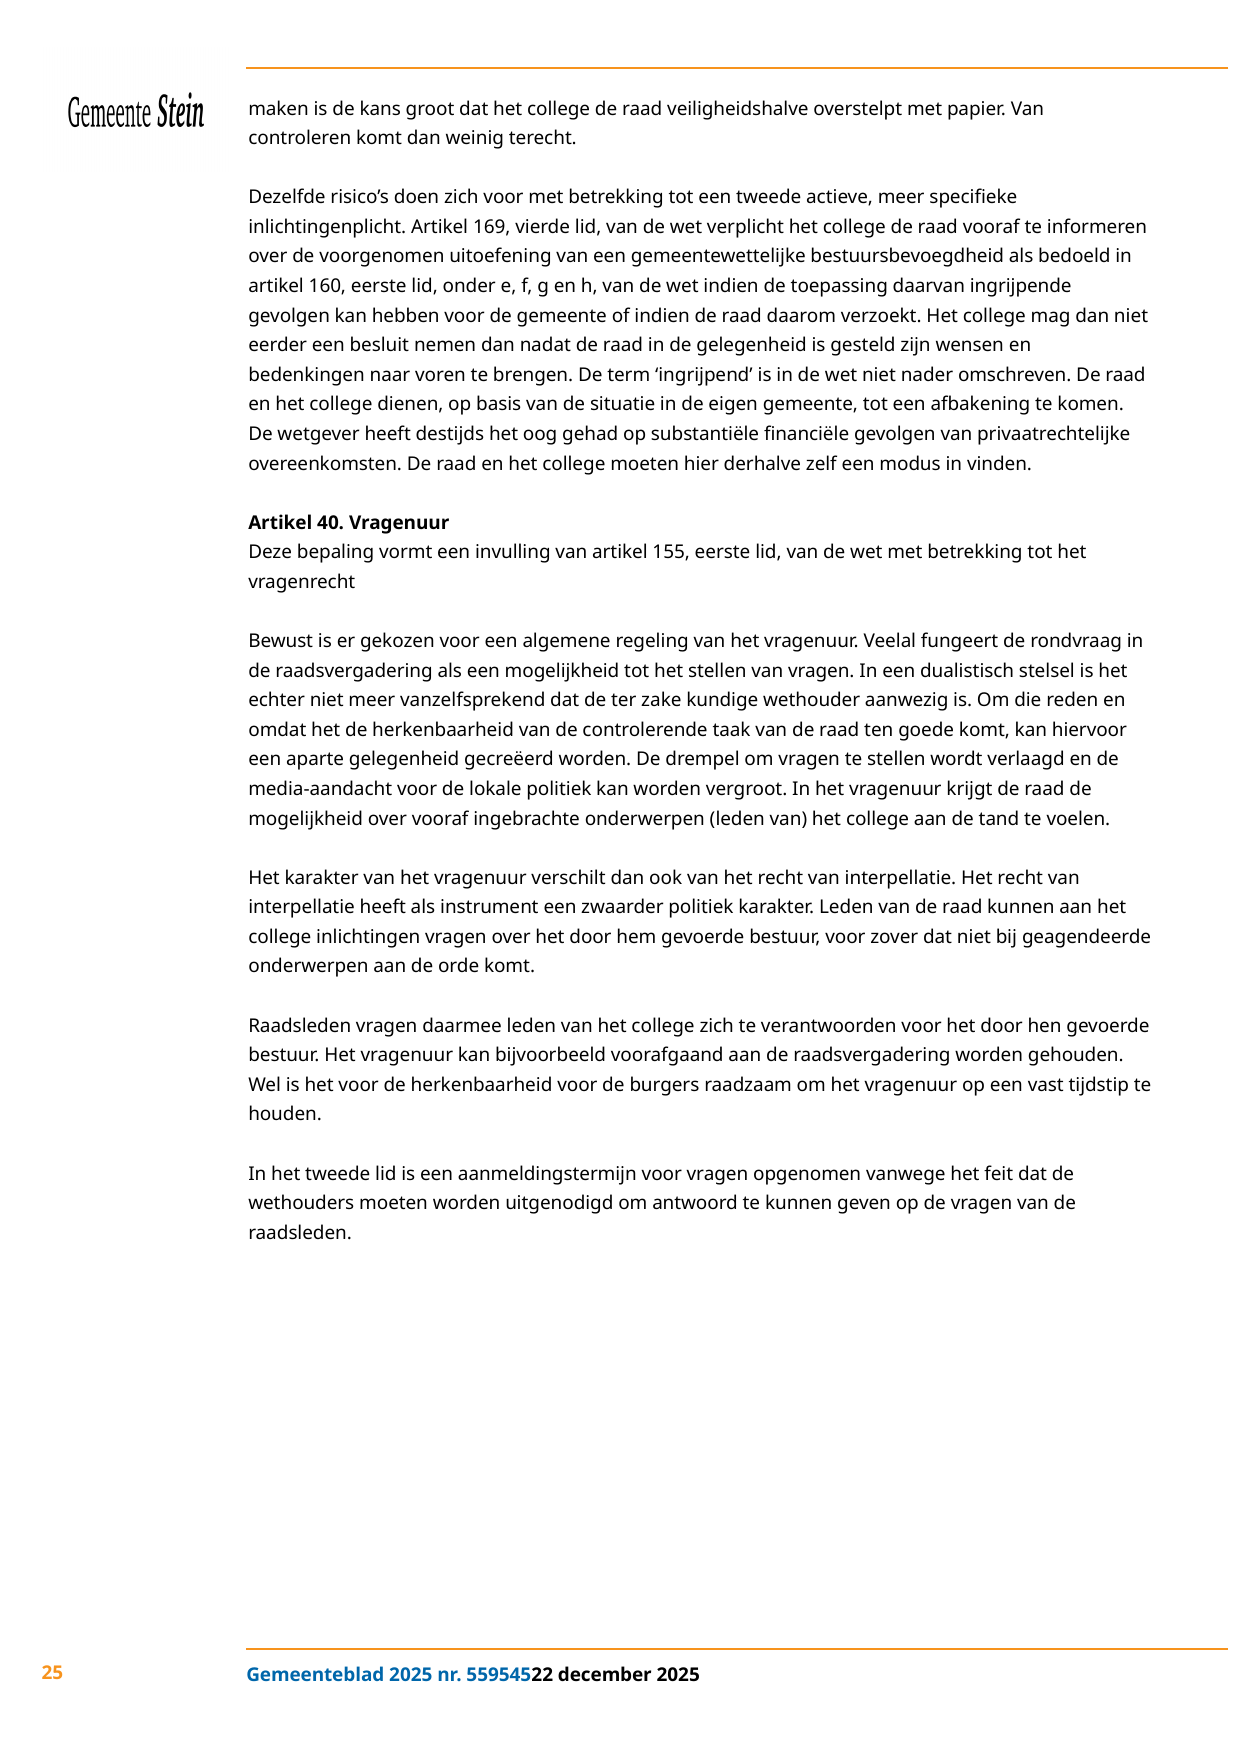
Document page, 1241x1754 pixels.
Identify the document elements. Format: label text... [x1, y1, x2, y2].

text Raadsleden vragen daarmee leden van het college zich te verantwoorden voor het door hen gevoerde bestuur. Het vragenuur kan bijvoorbeeld voorafgaand aan de raadsvergadering worden gehouden. Wel is het voor de herkenbaarheid voor de burgers raadzaam om het vragenuur op een vast tijdstip te houden. [248, 1012, 1152, 1126]
text Dezelfde risico’s doen zich voor met betrekking tot een tweede actieve, meer specifieke inlichtingenplicht. Artikel 169, vierde lid, van de wet verplicht het college de raad vooraf te informeren over de voorgenomen uitoefening van een gemeentewettelijke bestuursbevoegdheid als bedoeld in artikel 160, eerste lid, onder e, f, g en h, van de wet indien de toepassing daarvan ingrijpende gevolgen kan hebben voor de gemeente of indien de raad daarom verzoekt. Het college mag dan niet eerder een besluit nemen dan nadat de raad in de gelegenheid is gesteld zijn wensen en bedenkingen naar voren te brengen. De term ‘ingrijpend’ is in de wet niet nader omschreven. De raad en het college dienen, op basis van de situatie in de eigen gemeente, tot een afbakening te komen. De wetgever heeft destijds het oog gehad op substantiële financiële gevolgen van privaatrechtelijke overeenkomsten. De raad en het college moeten hier derhalve zelf een modus in vinden. [248, 183, 1152, 476]
text Het karakter van het vragenuur verschilt dan ook van het recht van interpellatie. Het recht van interpellatie heeft als instrument een zwaarder politiek karakter. Leden van de raad kunnen aan het college inlichtingen vragen over het door hem gevoerde bestuur, voor zover dat niet bij geagendeerde onderwerpen aan de orde komt. [248, 864, 1152, 978]
text Bewust is er gekozen voor een algemene regeling van het vragenuur. Veelal fungeert de rondvraag in de raadsvergadering als een mogelijkheid tot het stellen van vragen. In een dualistisch stelsel is het echter niet meer vanzelfsprekend dat de ter zake kundige wethouder aanwezig is. Om die reden en omdat het de herkenbaarheid van de controlerende taak van de raad ten goede komt, kan hiervoor een aparte gelegenheid gecreëerd worden. De drempel om vragen te stellen wordt verlaagd en de media-aandacht voor de lokale politiek kan worden vergroot. In het vragenuur krijgt de raad de mogelijkheid over vooraf ingebrachte onderwerpen (leden van) het college aan de tand te voelen. [248, 627, 1152, 831]
picture [41, 47, 231, 172]
text In het tweede lid is een aanmeldingstermijn voor vragen opgenomen vanwege het feit dat de wethouders moeten worden uitgenodigd om antwoord te kunnen geven op de vragen van de raadsleden. [248, 1160, 1152, 1245]
text Deze bepaling vormt een invulling van artikel 155, eerste lid, van de wet met betrekking tot het vragenrecht [248, 538, 1152, 594]
text Artikel 40. Vragenuur [248, 509, 1152, 535]
text maken is de kans groot dat het college de raad veiligheidshalve overstelpt met papier. Van controleren komt dan weinig terecht. [248, 95, 1152, 150]
